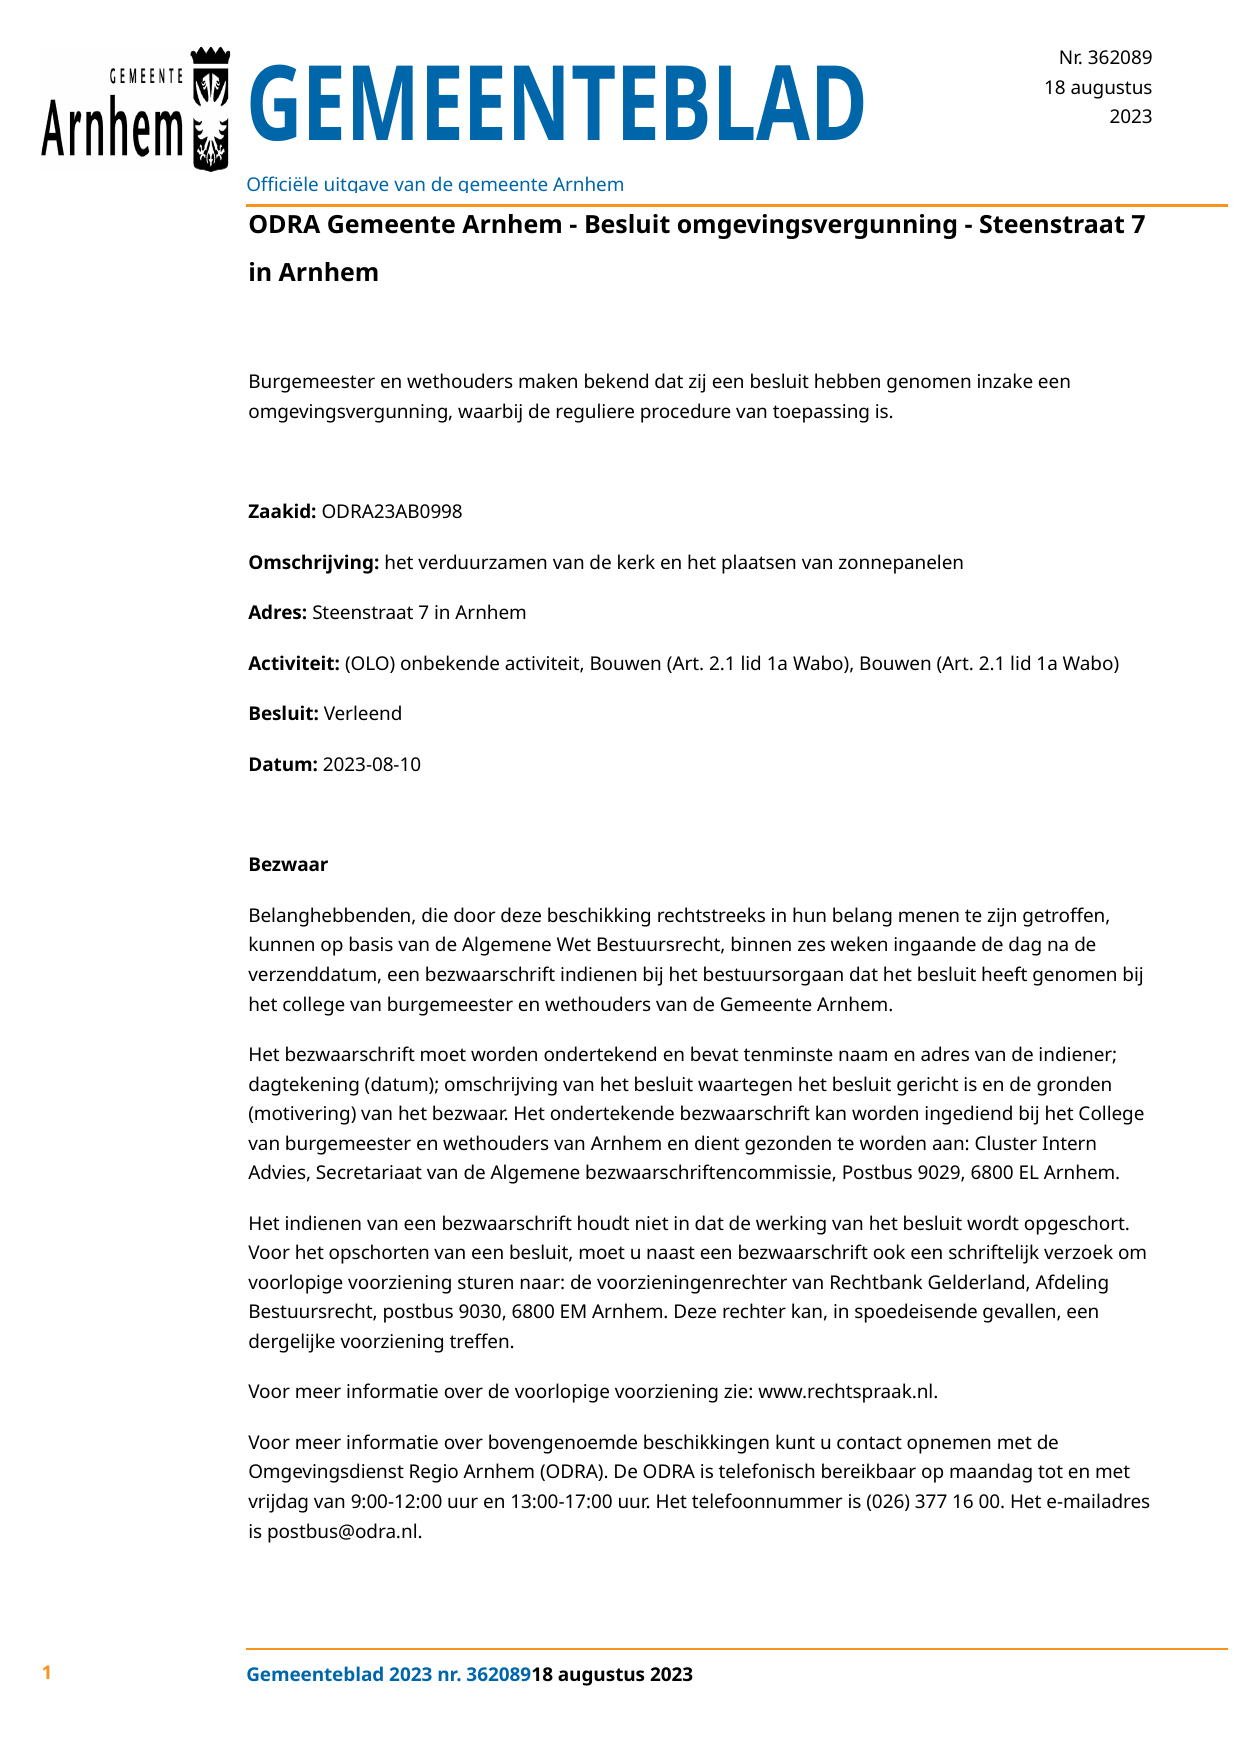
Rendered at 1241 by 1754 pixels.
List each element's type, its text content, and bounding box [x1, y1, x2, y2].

text Adres: Steenstraat 7 in Arnhem [248, 599, 1152, 625]
picture [41, 47, 231, 172]
text Besluit: Verleend [248, 700, 1152, 726]
text Belanghebbenden, die door deze beschikking rechtstreeks in hun belang menen te zijn getroffen, kunnen op basis van de Algemene Wet Bestuursrecht, binnen zes weken ingaande de dag na de verzenddatum, een bezwaarschrift indienen bij het bestuursorgaan dat het besluit heeft genomen bij het college van burgemeester en wethouders van de Gemeente Arnhem. [248, 902, 1152, 1017]
text Zaakid: ODRA23AB0998 [248, 499, 1152, 524]
text Het bezwaarschrift moet worden ondertekend en bevat tenminste naam en adres van de indiener; dagtekening (datum); omschrijving van het besluit waartegen het besluit gericht is en de gronden (motivering) van het bezwaar. Het ondertekende bezwaarschrift kan worden ingediend bij het College van burgemeester en wethouders van Arnhem en dient gezonden te worden aan: Cluster Intern Advies, Secretariaat van de Algemene bezwaarschriftencommissie, Postbus 9029, 6800 EL Arnhem. [248, 1041, 1152, 1185]
text Bezwaar [248, 852, 1152, 877]
text Omschrijving: het verduurzamen van de kerk en het plaatsen van zonnepanelen [248, 549, 1152, 575]
text ODRA Gemeente Arnhem - Besluit omgevingsvergunning - Steenstraat 7 in Arnhem [248, 207, 1152, 288]
text Voor meer informatie over bovengenoemde beschikkingen kunt u contact opnemen met de Omgevingsdienst Regio Arnhem (ODRA). De ODRA is telefonisch bereikbaar op maandag tot en met vrijdag van 9:00-12:00 uur en 13:00-17:00 uur. Het telefoonnummer is (026) 377 16 00. Het e-mailadres is postbus@odra.nl. [248, 1429, 1152, 1544]
text Activiteit: (OLO) onbekende activiteit, Bouwen (Art. 2.1 lid 1a Wabo), Bouwen (Art. 2.1 lid 1a Wabo) [248, 650, 1152, 676]
text Datum: 2023-08-10 [248, 751, 1152, 777]
text Het indienen van een bezwaarschrift houdt niet in dat de werking van het besluit wordt opgeschort. Voor het opschorten van een besluit, moet u naast een bezwaarschrift ook een schriftelijk verzoek om voorlopige voorziening sturen naar: de voorzieningenrechter van Rechtbank Gelderland, Afdeling Bestuursrecht, postbus 9030, 6800 EM Arnhem. Deze rechter kan, in spoedeisende gevallen, een dergelijke voorziening treffen. [248, 1210, 1152, 1354]
text Voor meer informatie over de voorlopige voorziening zie: www.rechtspraak.nl. [248, 1379, 1152, 1404]
text Burgemeester en wethouders maken bekend dat zij een besluit hebben genomen inzake een omgevingsvergunning, waarbij de reguliere procedure van toepassing is. [248, 368, 1152, 424]
